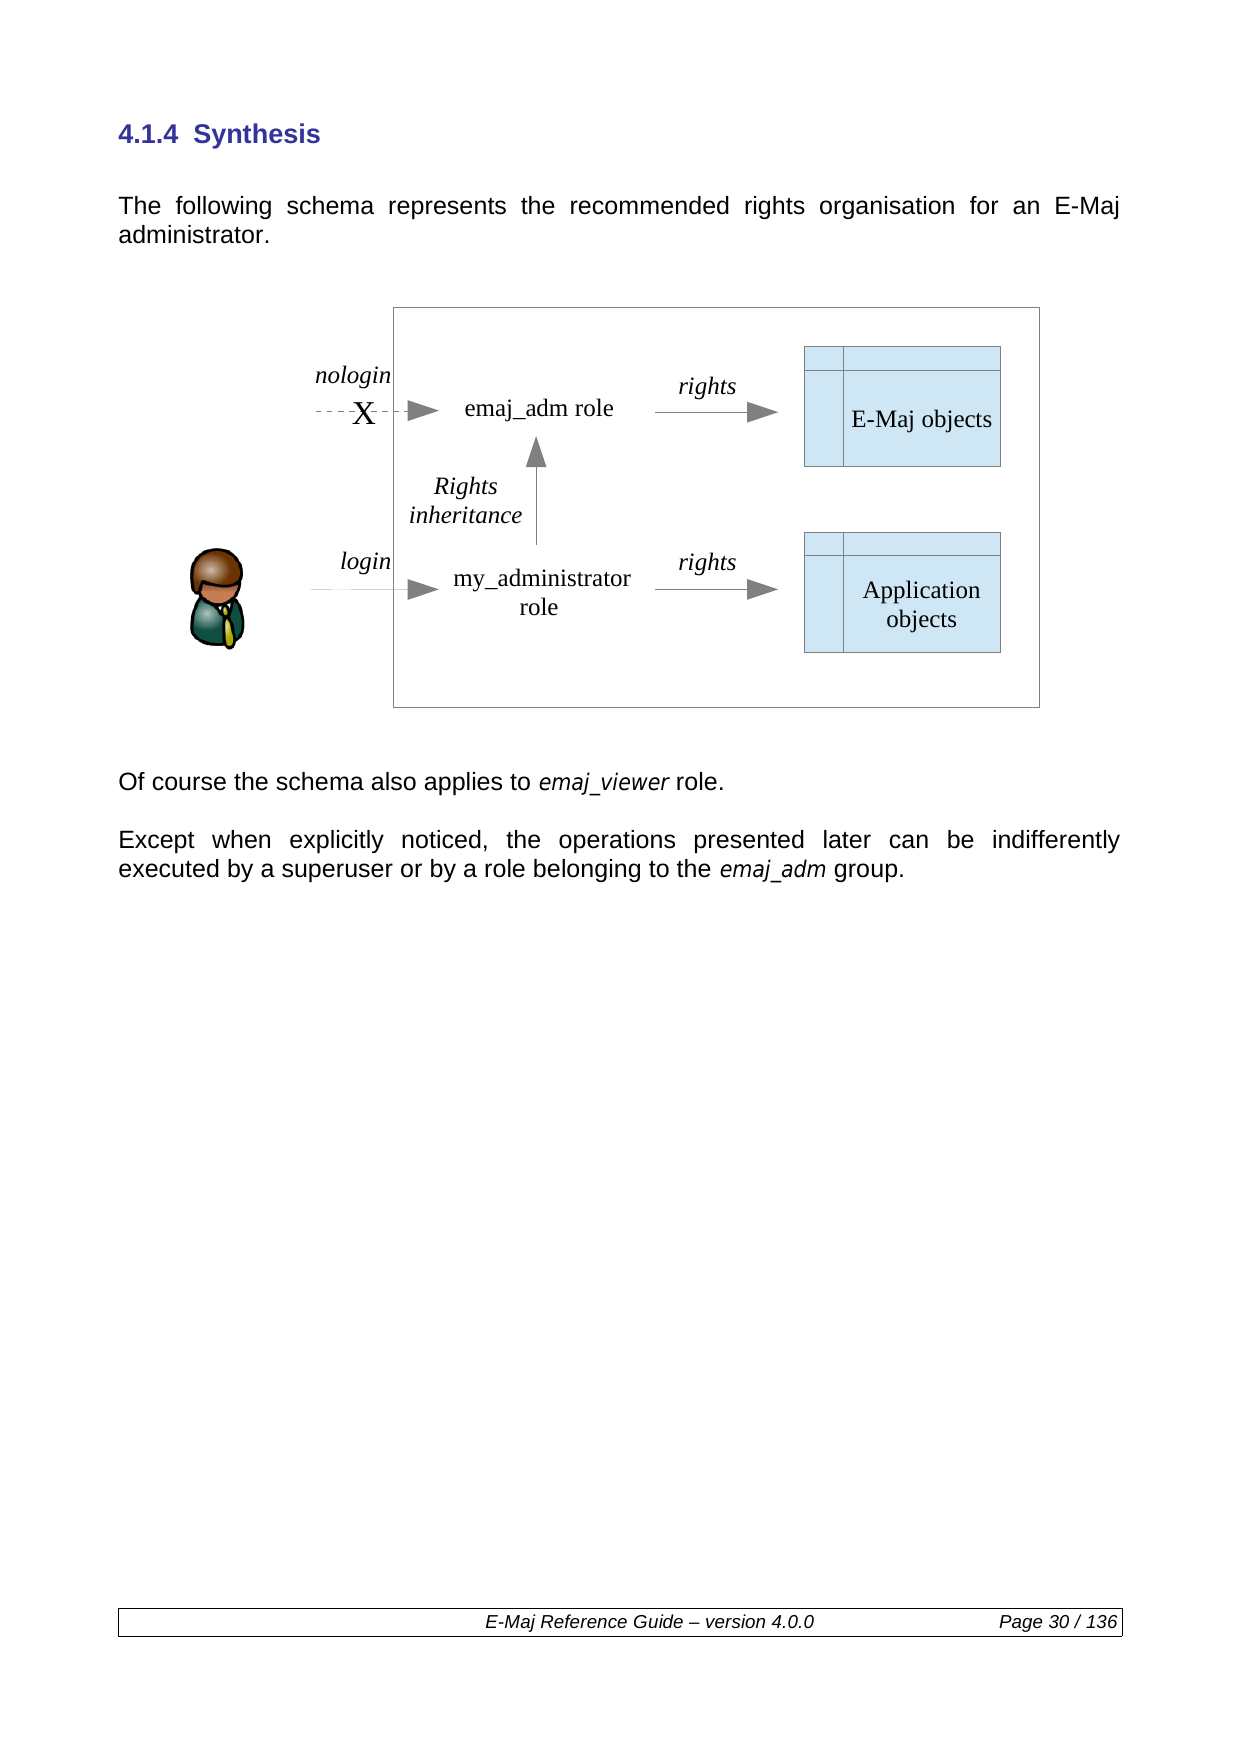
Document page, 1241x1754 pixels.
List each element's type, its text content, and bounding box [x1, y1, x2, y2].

text Except when explicitly noticed, the operations presented later can be indifferently executed by a superuser or by a role belonging to the emaj_adm group. [118, 824, 1122, 883]
text Of course the schema also applies to emaj_viewer role. [118, 766, 1122, 795]
text The following schema represents the recommended rights organisation for an E-Maj administrator. [118, 191, 1122, 249]
subtitle Synthesis [118, 118, 1122, 149]
picture [167, 544, 267, 651]
